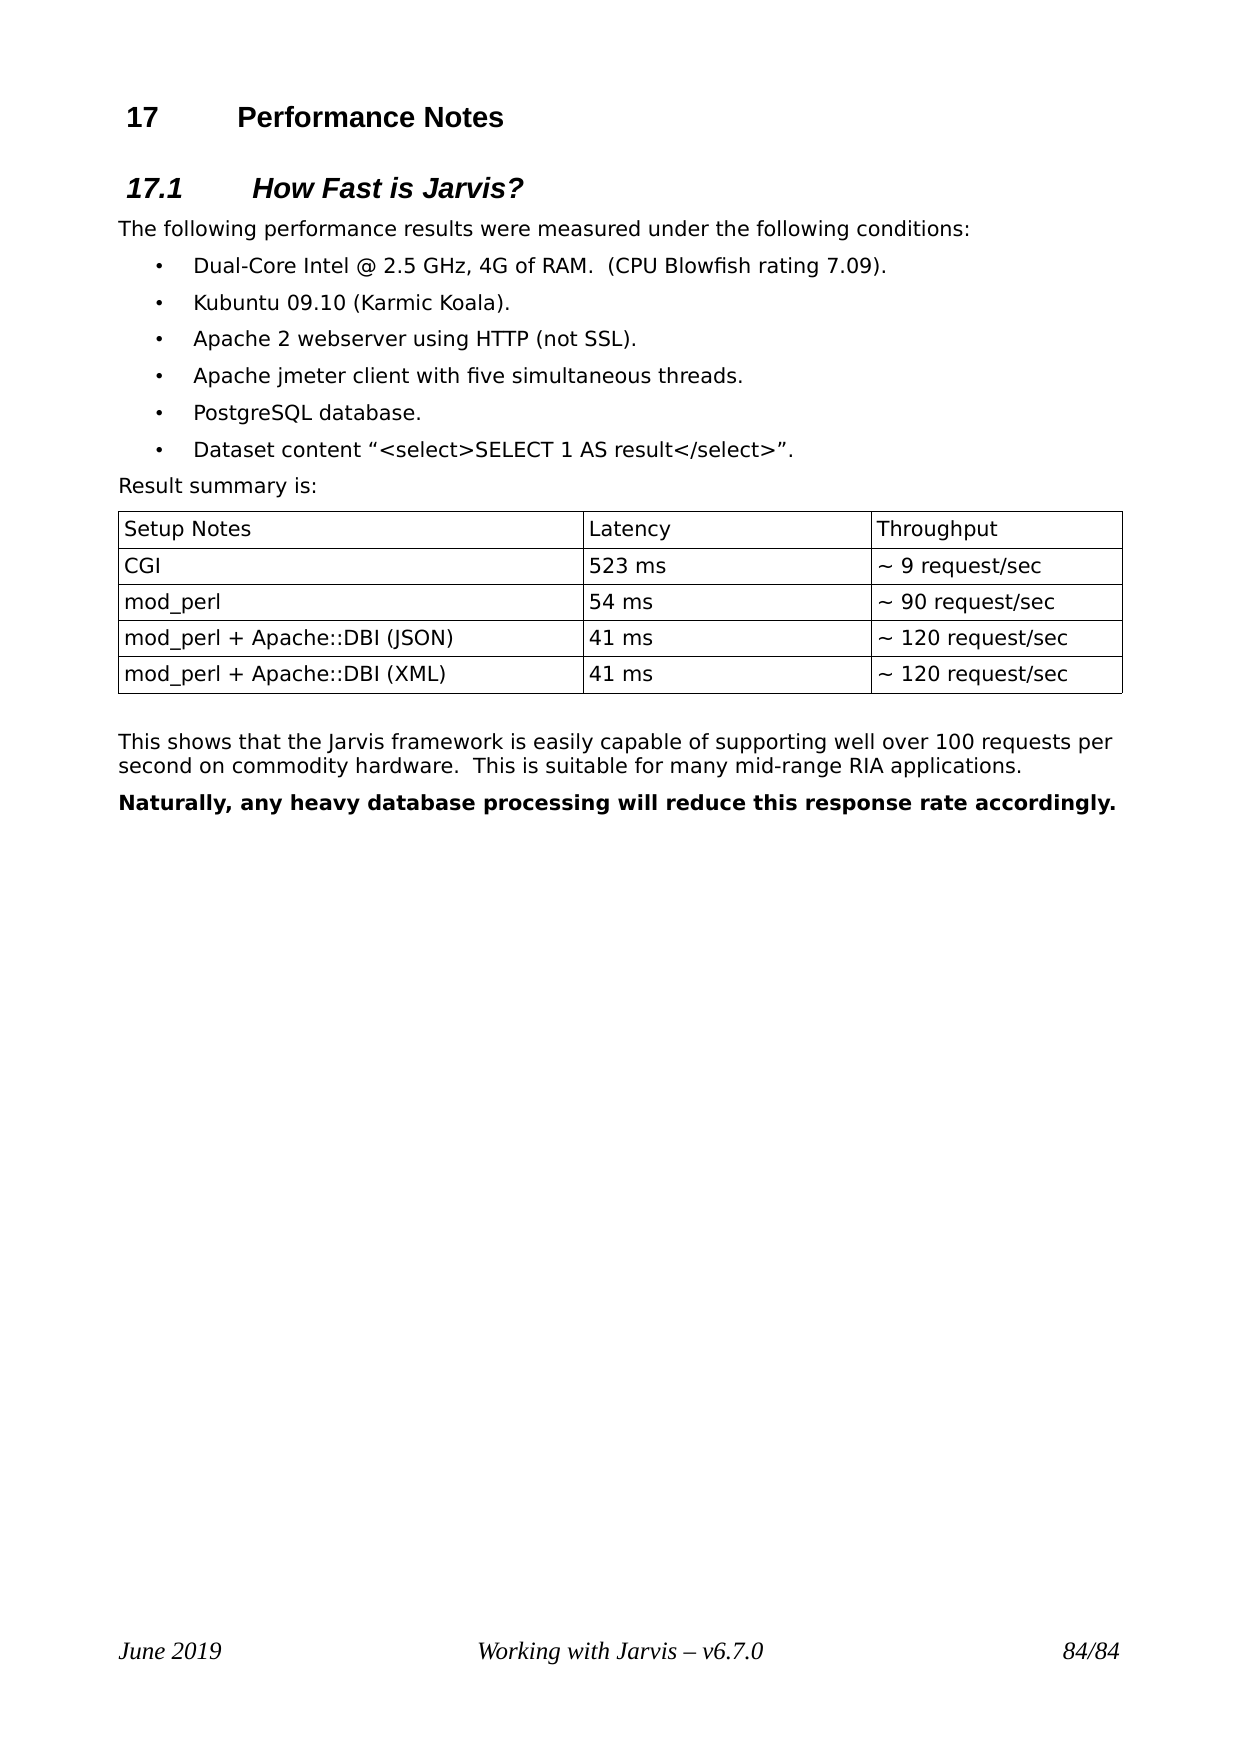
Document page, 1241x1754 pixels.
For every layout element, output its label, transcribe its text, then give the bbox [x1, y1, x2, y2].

table_cell 41 ms [584, 657, 871, 692]
table_cell 54 ms [584, 585, 871, 620]
table_header Throughput [872, 512, 1122, 547]
text Result summary is: [118, 474, 1122, 499]
table_cell mod_perl + Apache::DBI (JSON) [119, 621, 583, 656]
table_cell ~ 120 request/sec [872, 621, 1122, 656]
list PostgreSQL database. [156, 401, 1122, 425]
table_cell CGI [119, 549, 583, 584]
text This shows that the Jarvis framework is easily capable of supporting well over 100 requests per second on commodity hardware. This is suitable for many mid-range RIA applications. [118, 730, 1122, 778]
subtitle Performance Notes [118, 100, 1122, 133]
table_header Latency [584, 512, 871, 547]
subtitle How Fast is Jarvis? [118, 171, 1122, 204]
table_cell ~ 120 request/sec [872, 657, 1122, 692]
table_header Setup Notes [119, 512, 583, 547]
list Kubuntu 09.10 (Karmic Koala). [156, 291, 1122, 315]
table_cell mod_perl + Apache::DBI (XML) [119, 657, 583, 692]
list Dataset content “<select>SELECT 1 AS result</select>”. [156, 438, 1122, 462]
table_cell 523 ms [584, 549, 871, 584]
table_cell 41 ms [584, 621, 871, 656]
list Apache jmeter client with five simultaneous threads. [156, 364, 1122, 388]
table_cell ~ 90 request/sec [872, 585, 1122, 620]
table_cell ~ 9 request/sec [872, 549, 1122, 584]
table_cell mod_perl [119, 585, 583, 620]
text Naturally, any heavy database processing will reduce this response rate accordingly. [118, 791, 1122, 815]
list Apache 2 webserver using HTTP (not SSL). [156, 327, 1122, 352]
list Dual-Core Intel @ 2.5 GHz, 4G of RAM. (CPU Blowfish rating 7.09). [156, 254, 1122, 278]
text The following performance results were measured under the following conditions: [118, 217, 1122, 241]
